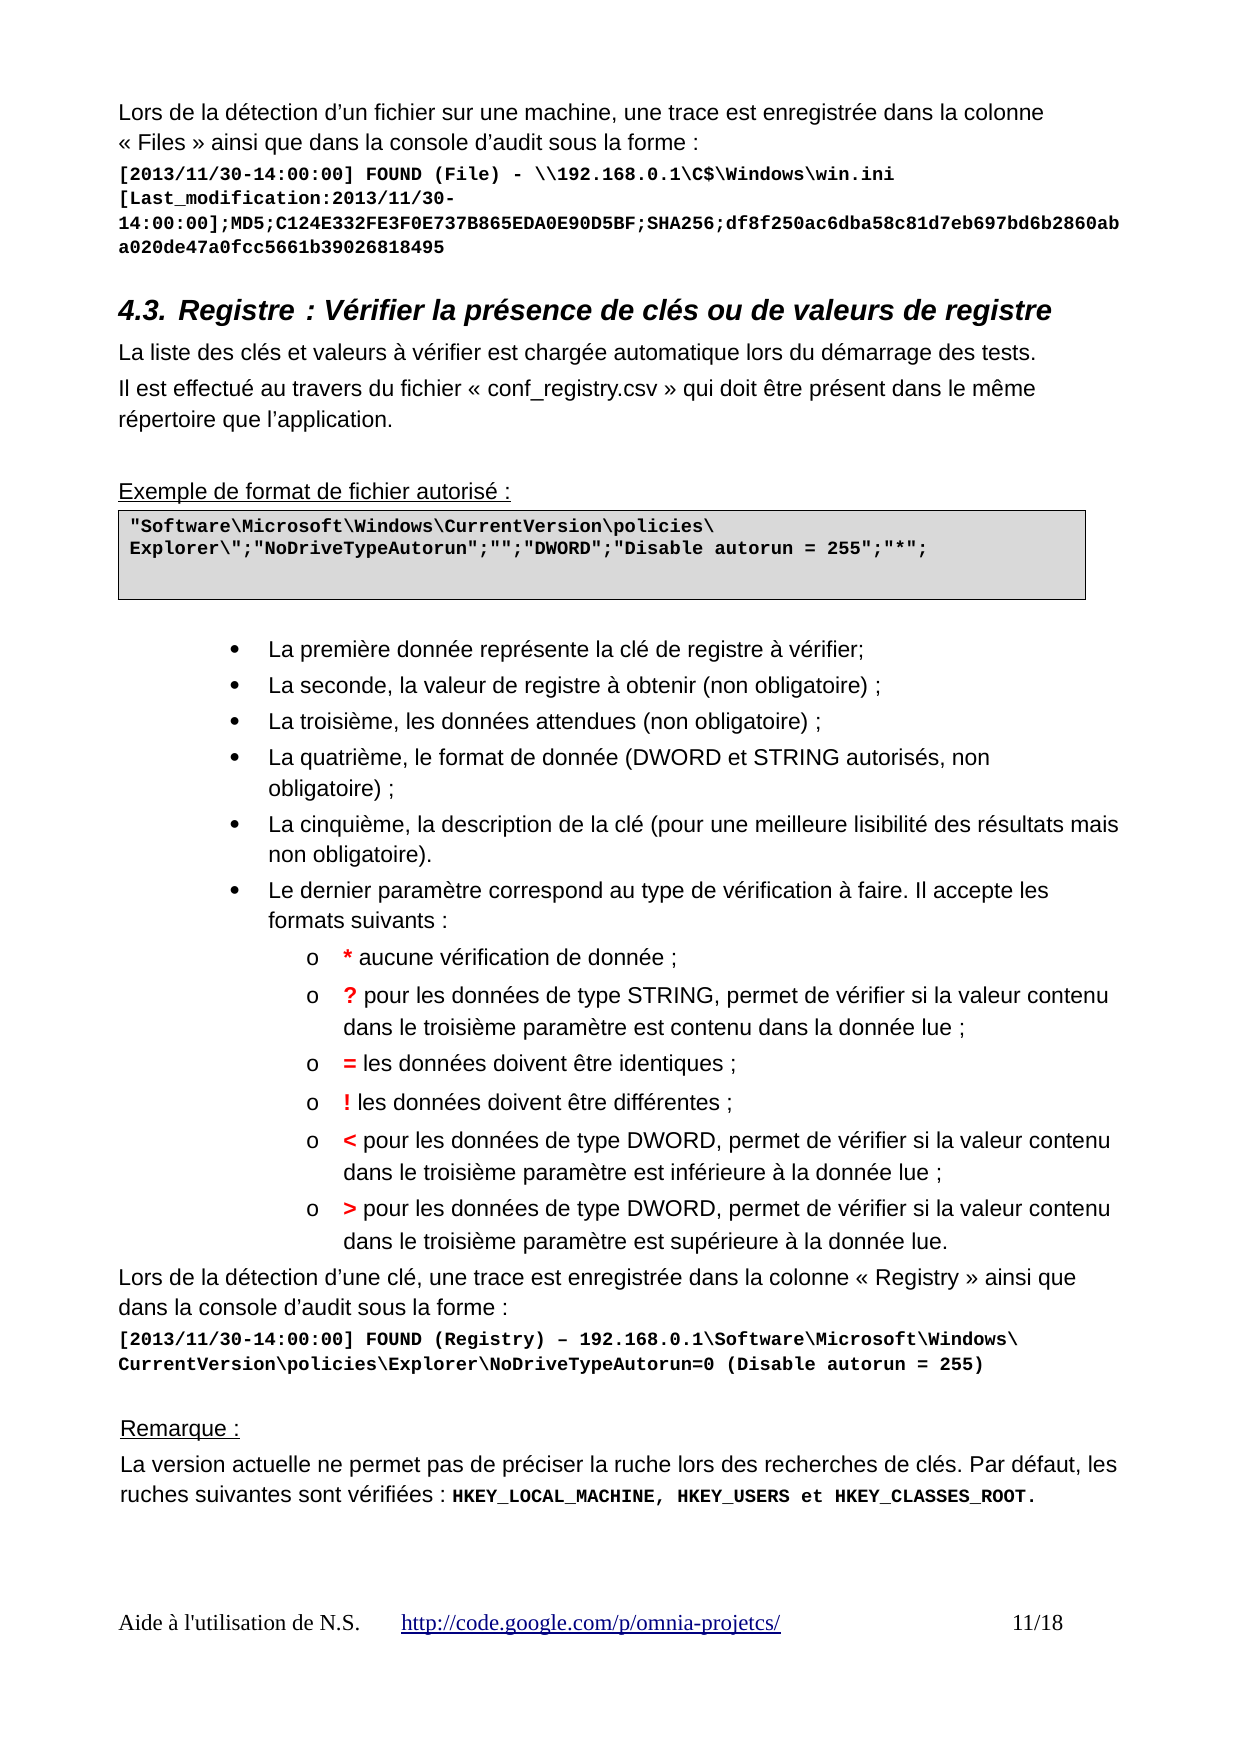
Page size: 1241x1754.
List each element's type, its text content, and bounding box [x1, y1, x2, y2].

text [2013/11/30-14:00:00] FOUND (Registry) – 192.168.0.1\Software\Microsoft\Windows\CurrentVersion\policies\Explorer\NoDriveTypeAutorun=0 (Disable autorun = 255) [118, 1330, 1122, 1376]
list * aucune vérification de donnée ; [306, 943, 1122, 972]
list La troisième, les données attendues (non obligatoire) ; [231, 708, 1122, 734]
list La seconde, la valeur de registre à obtenir (non obligatoire) ; [231, 672, 1122, 698]
text Lors de la détection d’un fichier sur une machine, une trace est enregistrée dans la colonne « Files » ainsi que dans la console d’audit sous la forme : [118, 98, 1122, 155]
list > pour les données de type DWORD, permet de vérifier si la valeur contenu dans le troisième paramètre est supérieure à la donnée lue. [306, 1195, 1122, 1254]
list < pour les données de type DWORD, permet de vérifier si la valeur contenu dans le troisième paramètre est inférieure à la donnée lue ; [306, 1127, 1122, 1186]
text Lors de la détection d’une clé, une trace est enregistrée dans la colonne « Registry » ainsi que dans la console d’audit sous la forme : [118, 1264, 1122, 1320]
list La quatrième, le format de donnée (DWORD et STRING autorisés, non obligatoire) ; [231, 744, 1122, 801]
text [2013/11/30-14:00:00] FOUND (File) - \\192.168.0.1\C$\Windows\win.ini [Last_modification:2013/11/30-14:00:00];MD5;C124E332FE3F0E737B865EDA0E90D5BF;SHA256;df8f250ac6dba58c81d7eb697bd6b2860aba020de47a0fcc5661b39026818495 [118, 165, 1122, 259]
list La version actuelle ne permet pas de préciser la ruche lors des recherches de clés. Par défaut, les ruches suivantes sont vérifiées : HKEY_LOCAL_MACHINE, HKEY_USERS et HKEY_CLASSES_ROOT. [120, 1451, 1122, 1508]
list ! les données doivent être différentes ; [306, 1089, 1122, 1117]
text La liste des clés et valeurs à vérifier est chargée automatique lors du démarrage des tests. [118, 339, 1122, 366]
list = les données doivent être identiques ; [306, 1050, 1122, 1078]
list ? pour les données de type STRING, permet de vérifier si la valeur contenu dans le troisième paramètre est contenu dans la donnée lue ; [306, 982, 1122, 1040]
list Remarque : [120, 1415, 1122, 1441]
list La cinquième, la description de la clé (pour une meilleure lisibilité des résultats mais non obligatoire). [231, 811, 1122, 867]
text Il est effectué au travers du fichier « conf_registry.csv » qui doit être présent dans le même répertoire que l’application. [118, 375, 1122, 432]
table_header "Software\Microsoft\Windows\CurrentVersion\policies\Explorer\";"NoDriveTypeAutorun";"";"DWORD";"Disable autorun = 255";"*"; [119, 511, 1085, 599]
text Exemple de format de fichier autorisé : [118, 478, 1122, 504]
subtitle Registre : Vérifier la présence de clés ou de valeurs de registre [118, 293, 1122, 327]
list Le dernier paramètre correspond au type de vérification à faire. Il accepte les formats suivants : [231, 877, 1122, 934]
list La première donnée représente la clé de registre à vérifier; [231, 636, 1122, 662]
